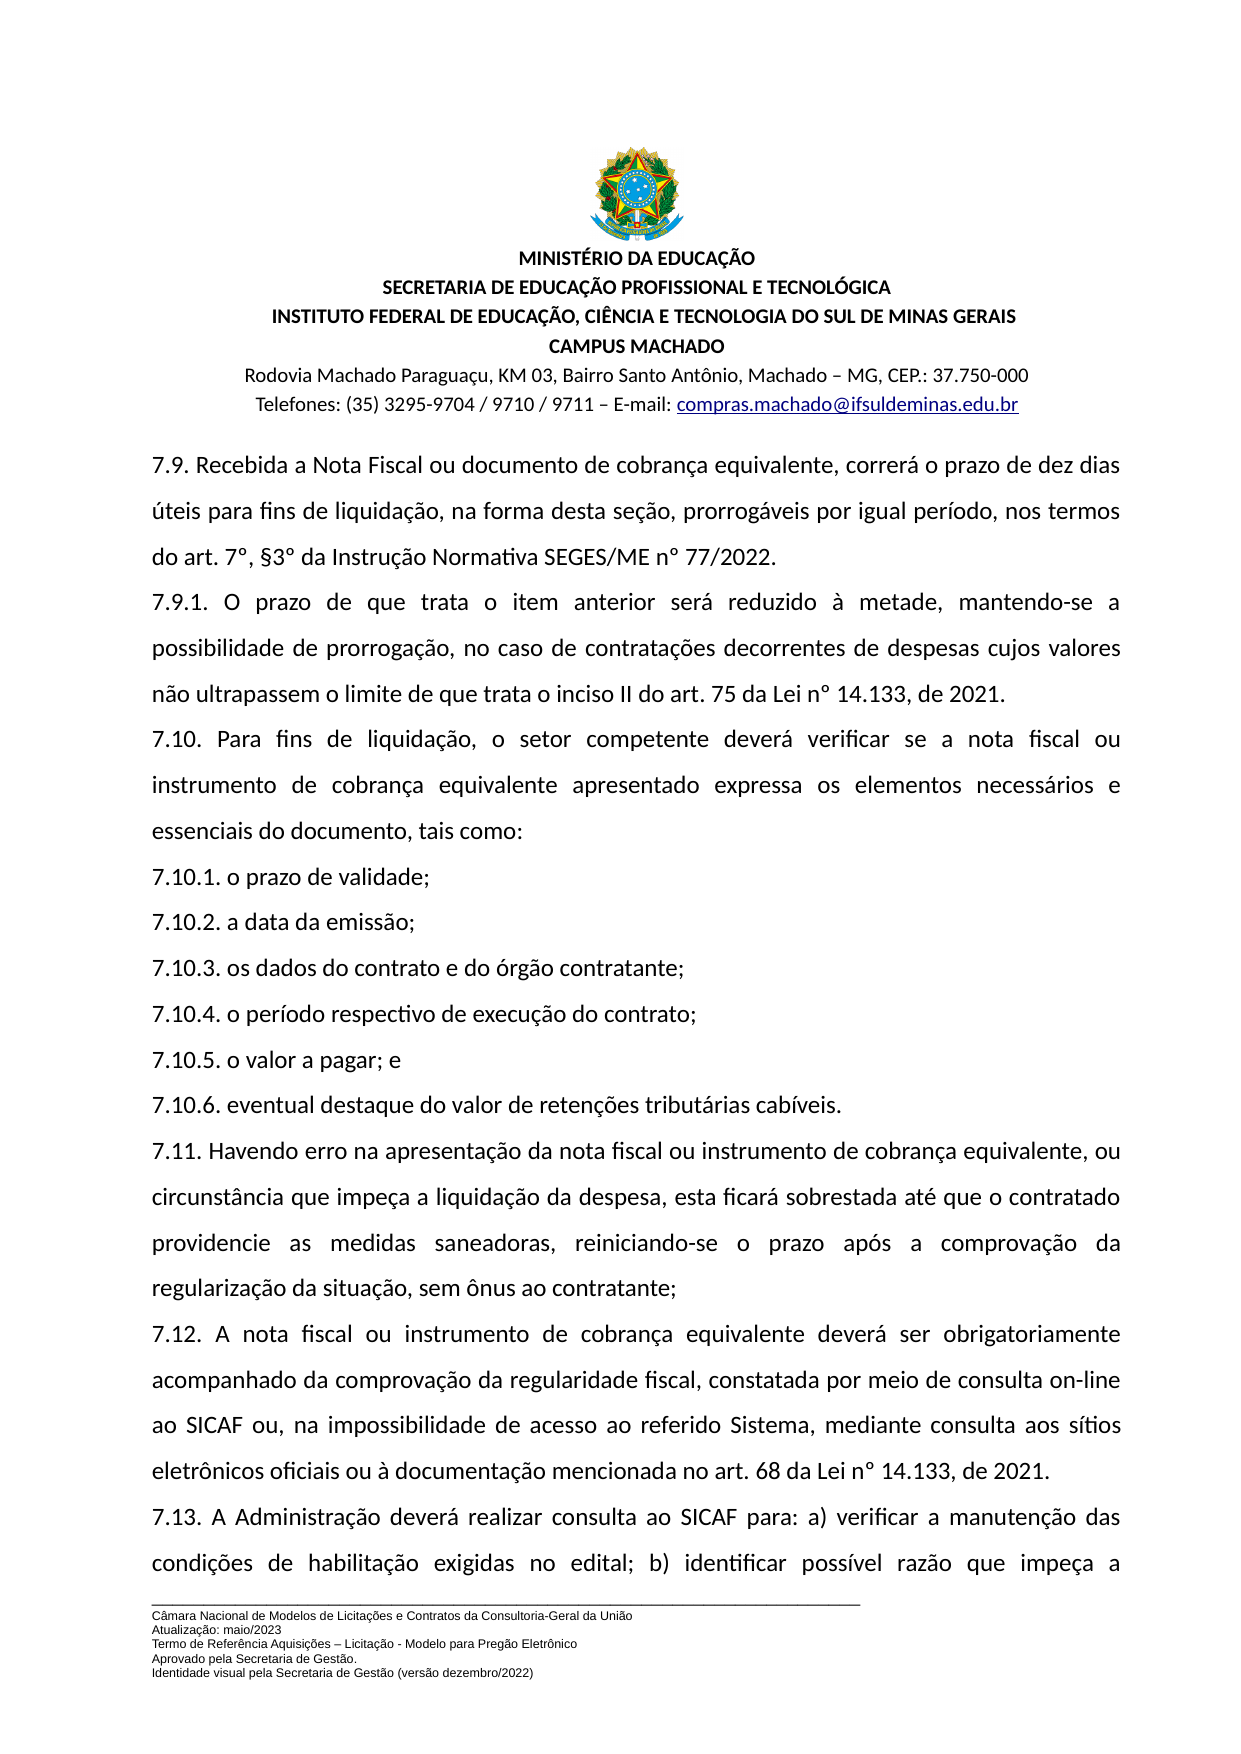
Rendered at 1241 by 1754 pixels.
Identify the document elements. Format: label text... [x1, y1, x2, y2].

picture [630, 236, 645, 241]
text 7.10.6. eventual destaque do valor de retenções tributárias cabíveis. [152, 1089, 1122, 1120]
picture [656, 223, 665, 228]
text 7.10.3. os dados do contrato e do órgão contratante; [152, 952, 1122, 983]
text 7.10.5. o valor a pagar; e [152, 1044, 1122, 1074]
text 7.10.1. o prazo de validade; [152, 861, 1122, 891]
text 7.10.2. a data da emissão; [152, 907, 1122, 937]
picture [590, 147, 684, 241]
picture [652, 219, 684, 241]
text 7.13. A Administração deverá realizar consulta ao SICAF para: a) verificar a manutenção das condições de habilitação exigidas no edital; b) identificar possível razão que impeça a [152, 1501, 1122, 1577]
text 7.10. Para fins de liquidação, o setor competente deverá verificar se a nota fiscal ou instrumento de cobrança equivalente apresentado expressa os elementos necessários e essenciais do documento, tais como: [152, 724, 1122, 846]
text 7.9.1. O prazo de que trata o item anterior será reduzido à metade, mantendo-se a possibilidade de prorrogação, no caso de contratações decorrentes de despesas cujos valores não ultrapassem o limite de que trata o inciso II do art. 75 da Lei nº 14.133, de 2021. [152, 586, 1122, 708]
text 7.9. Recebida a Nota Fiscal ou documento de cobrança equivalente, correrá o prazo de dez dias úteis para fins de liquidação, na forma desta seção, prorrogáveis por igual período, nos termos do art. 7º, §3º da Instrução Normativa SEGES/ME nº 77/2022. [152, 449, 1122, 571]
text 7.10.4. o período respectivo de execução do contrato; [152, 998, 1122, 1028]
text 7.11. Havendo erro na apresentação da nota fiscal ou instrumento de cobrança equivalente, ou circunstância que impeça a liquidação da despesa, esta ficará sobrestada até que o contratado providencie as medidas saneadoras, reiniciando-se o prazo após a comprovação da regularização da situação, sem ônus ao contratante; [152, 1135, 1122, 1303]
text 7.12. A nota fiscal ou instrumento de cobrança equivalente deverá ser obrigatoriamente acompanhado da comprovação da regularidade fiscal, constatada por meio de consulta on-line ao SICAF ou, na impossibilidade de acesso ao referido Sistema, mediante consulta aos sítios eletrônicos oficiais ou à documentação mencionada no art. 68 da Lei nº 14.133, de 2021. [152, 1318, 1122, 1486]
